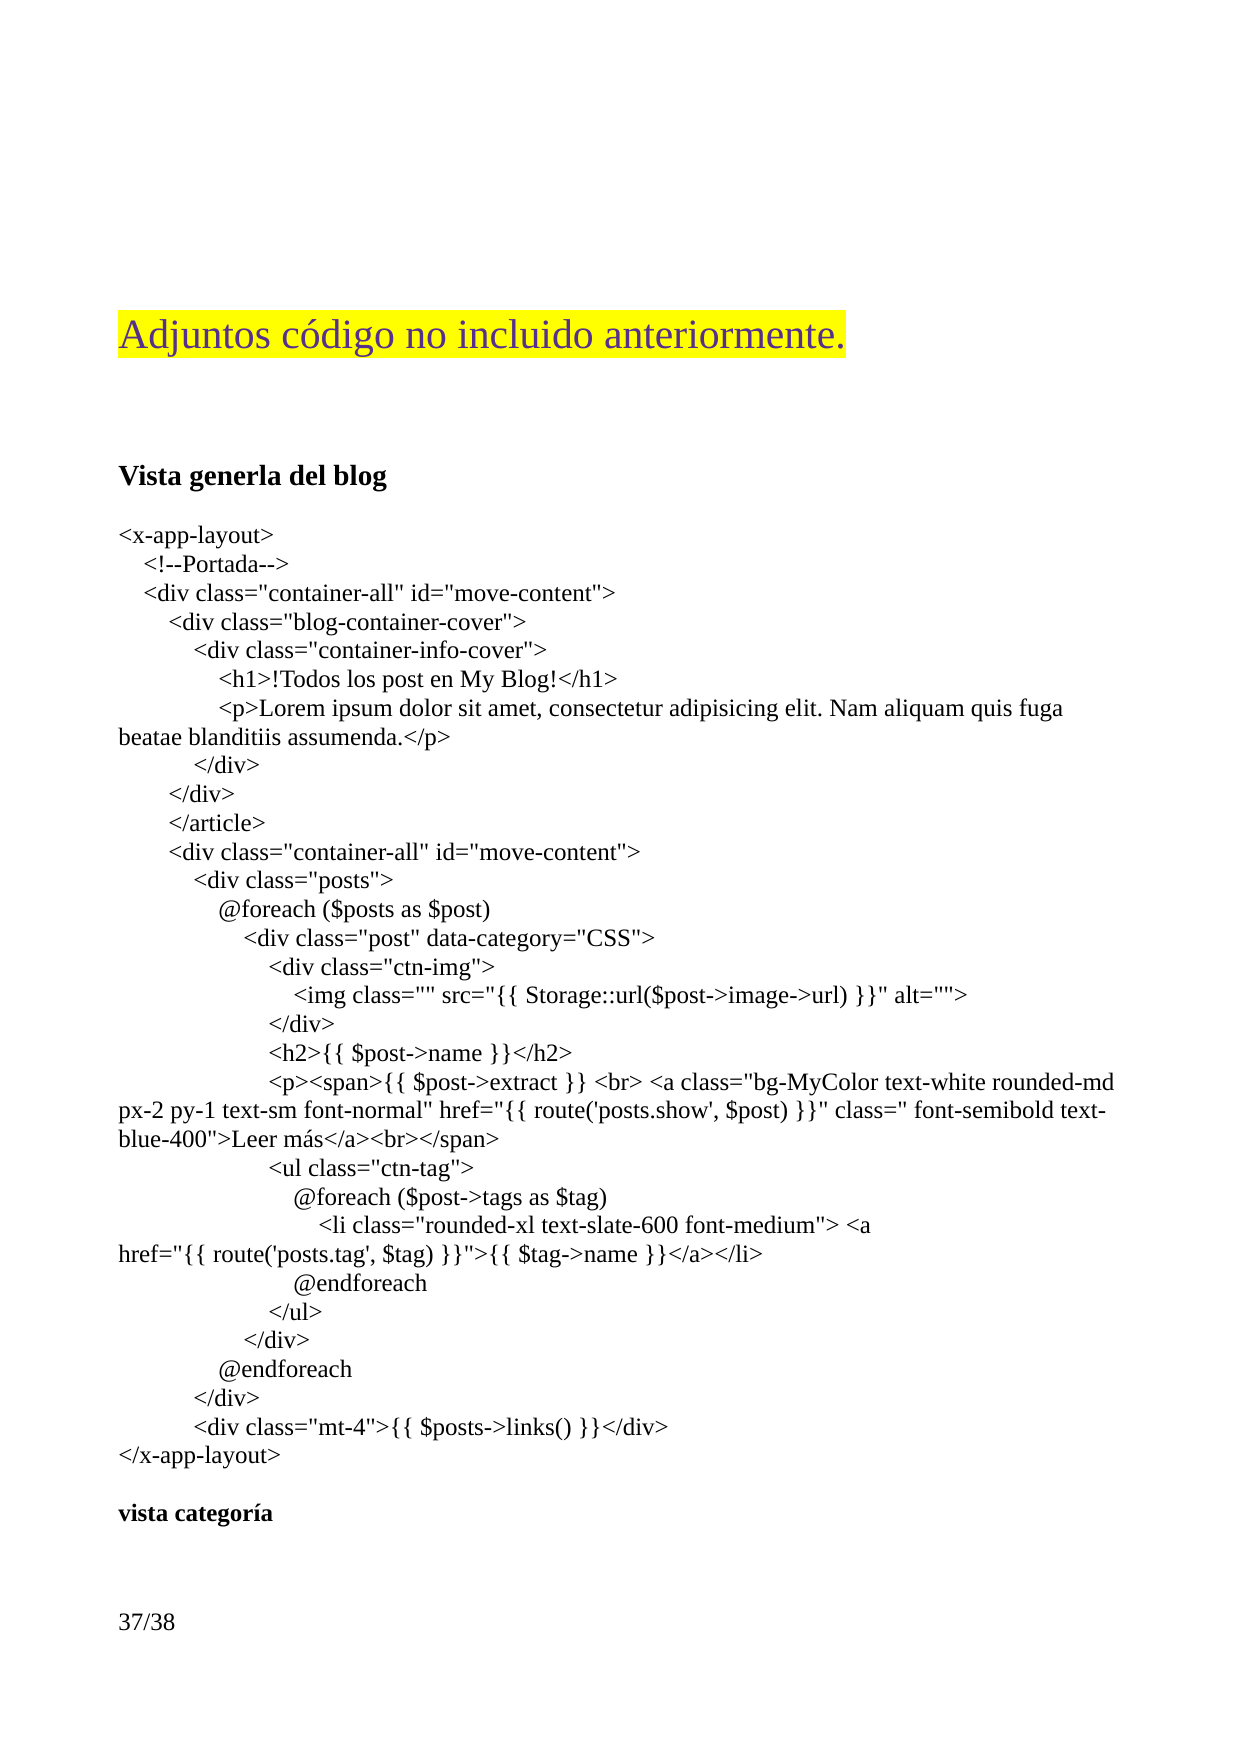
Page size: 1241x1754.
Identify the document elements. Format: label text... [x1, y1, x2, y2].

text </div> [118, 1326, 1122, 1354]
text <ul class="ctn-tag"> [118, 1153, 1122, 1182]
text <div class="container-all" id="move-content"> [118, 837, 1122, 866]
text <h1>!Todos los post en My Blog!</h1> [118, 664, 1122, 693]
text <div class="post" data-category="CSS"> [118, 923, 1122, 952]
text <x-app-layout> [118, 521, 1122, 549]
text <img class="" src="{{ Storage::url($post->image->url) }}" alt=""> [118, 981, 1122, 1009]
text <div class="container-info-cover"> [118, 636, 1122, 664]
text <li class="rounded-xl text-slate-600 font-medium"> <a href="{{ route('posts.tag', $tag) }}">{{ $tag->name }}</a></li> [118, 1211, 1122, 1268]
text @endforeach [118, 1268, 1122, 1297]
text Vista generla del blog [118, 458, 1122, 492]
text Adjuntos código no incluido anteriormente. [118, 310, 1122, 358]
text @foreach ($posts as $post) [118, 894, 1122, 923]
text </x-app-layout> [118, 1441, 1122, 1469]
text <p><span>{{ $post->extract }} <br> <a class="bg-MyColor text-white rounded-md px-2 py-1 text-sm font-normal" href="{{ route('posts.show', $post) }}" class=" font-semibold text-blue-400">Leer más</a><br></span> [118, 1067, 1122, 1153]
text </div> [118, 751, 1122, 779]
text <h2>{{ $post->name }}</h2> [118, 1038, 1122, 1067]
text <div class="posts"> [118, 866, 1122, 894]
text </div> [118, 1383, 1122, 1412]
text <div class="blog-container-cover"> [118, 607, 1122, 636]
text <div class="container-all" id="move-content"> [118, 578, 1122, 607]
text </div> [118, 779, 1122, 808]
text </ul> [118, 1297, 1122, 1326]
text <div class="mt-4">{{ $posts->links() }}</div> [118, 1412, 1122, 1441]
text </article> [118, 808, 1122, 837]
text @endforeach [118, 1354, 1122, 1383]
text <p>Lorem ipsum dolor sit amet, consectetur adipisicing elit. Nam aliquam quis fuga beatae blanditiis assumenda.</p> [118, 693, 1122, 751]
text <!--Portada--> [118, 549, 1122, 578]
text </div> [118, 1009, 1122, 1038]
text @foreach ($post->tags as $tag) [118, 1182, 1122, 1211]
text vista categoría [118, 1498, 1122, 1527]
text <div class="ctn-img"> [118, 952, 1122, 981]
